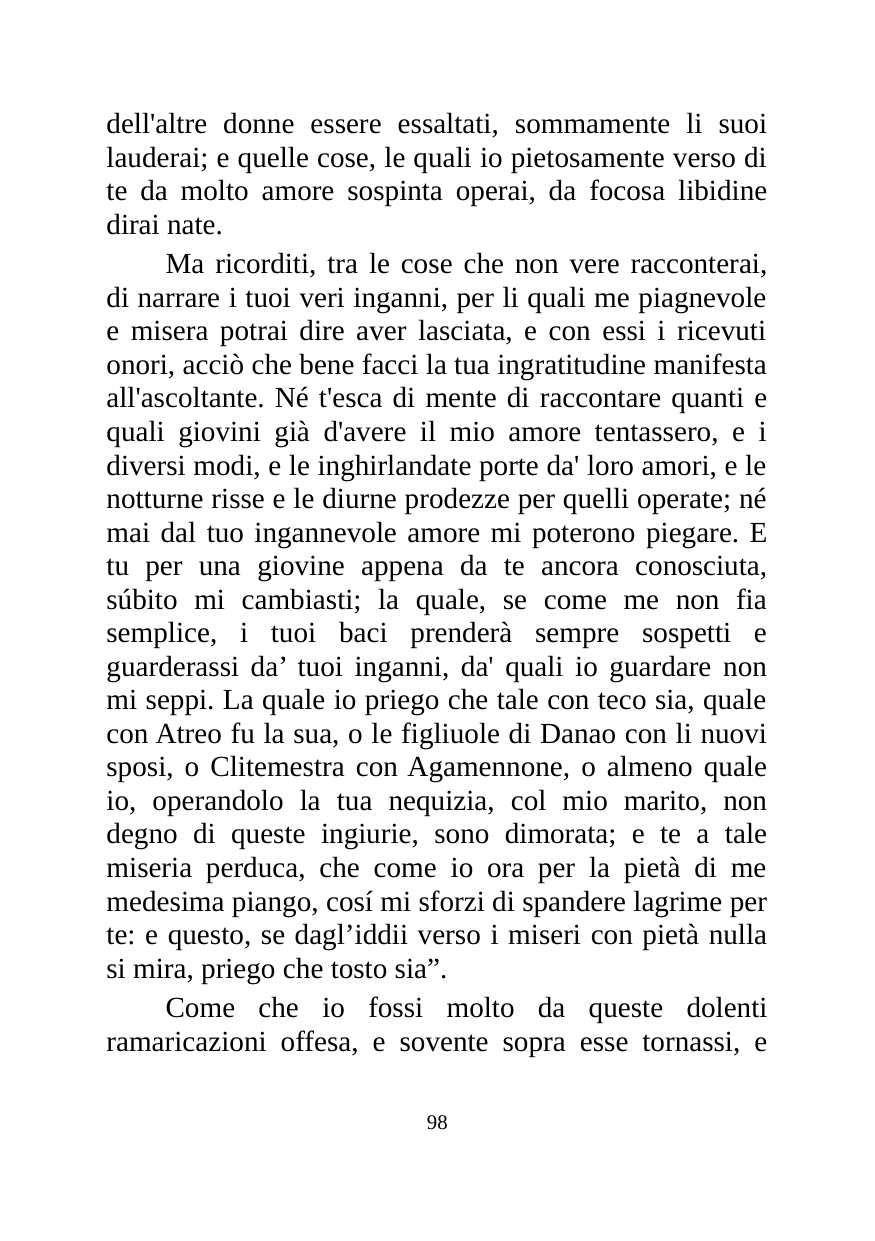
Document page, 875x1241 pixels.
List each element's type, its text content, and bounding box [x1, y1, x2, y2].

text dell'altre donne essere essaltati, sommamente li suoi lauderai; e quelle cose, le quali io pietosamente verso di te da molto amore sospinta operai, da focosa libidine dirai nate. [106, 106, 768, 240]
text Ma ricorditi, tra le cose che non vere racconterai, di narrare i tuoi veri inganni, per li quali me piagnevole e misera potrai dire aver lasciata, e con essi i ricevuti onori, acciò che bene facci la tua ingratitudine manifesta all'ascoltante. Né t'esca di mente di raccontare quanti e quali giovini già d'avere il mio amore tentassero, e i diversi modi, e le inghirlandate porte da' loro amori, e le notturne risse e le diurne prodezze per quelli operate; né mai dal tuo ingannevole amore mi poterono piegare. E tu per una giovine appena da te ancora conosciuta, súbito mi cambiasti; la quale, se come me non fia semplice, i tuoi baci prenderà sempre sospetti e guarderassi da’ tuoi inganni, da' quali io guardare non mi seppi. La quale io priego che tale con teco sia, quale con Atreo fu la sua, o le figliuole di Danao con li nuovi sposi, o Clitemestra con Agamennone, o almeno quale io, operandolo la tua nequizia, col mio marito, non degno di queste ingiurie, sono dimorata; e te a tale miseria perduca, che come io ora per la pietà di me medesima piango, cosí mi sforzi di spandere lagrime per te: e questo, se dagl’iddii verso i miseri con pietà nulla si mira, priego che tosto sia”. [106, 246, 768, 984]
text Come che io fossi molto da queste dolenti ramaricazioni offesa, e sovente sopra esse tornassi, e [106, 990, 768, 1057]
